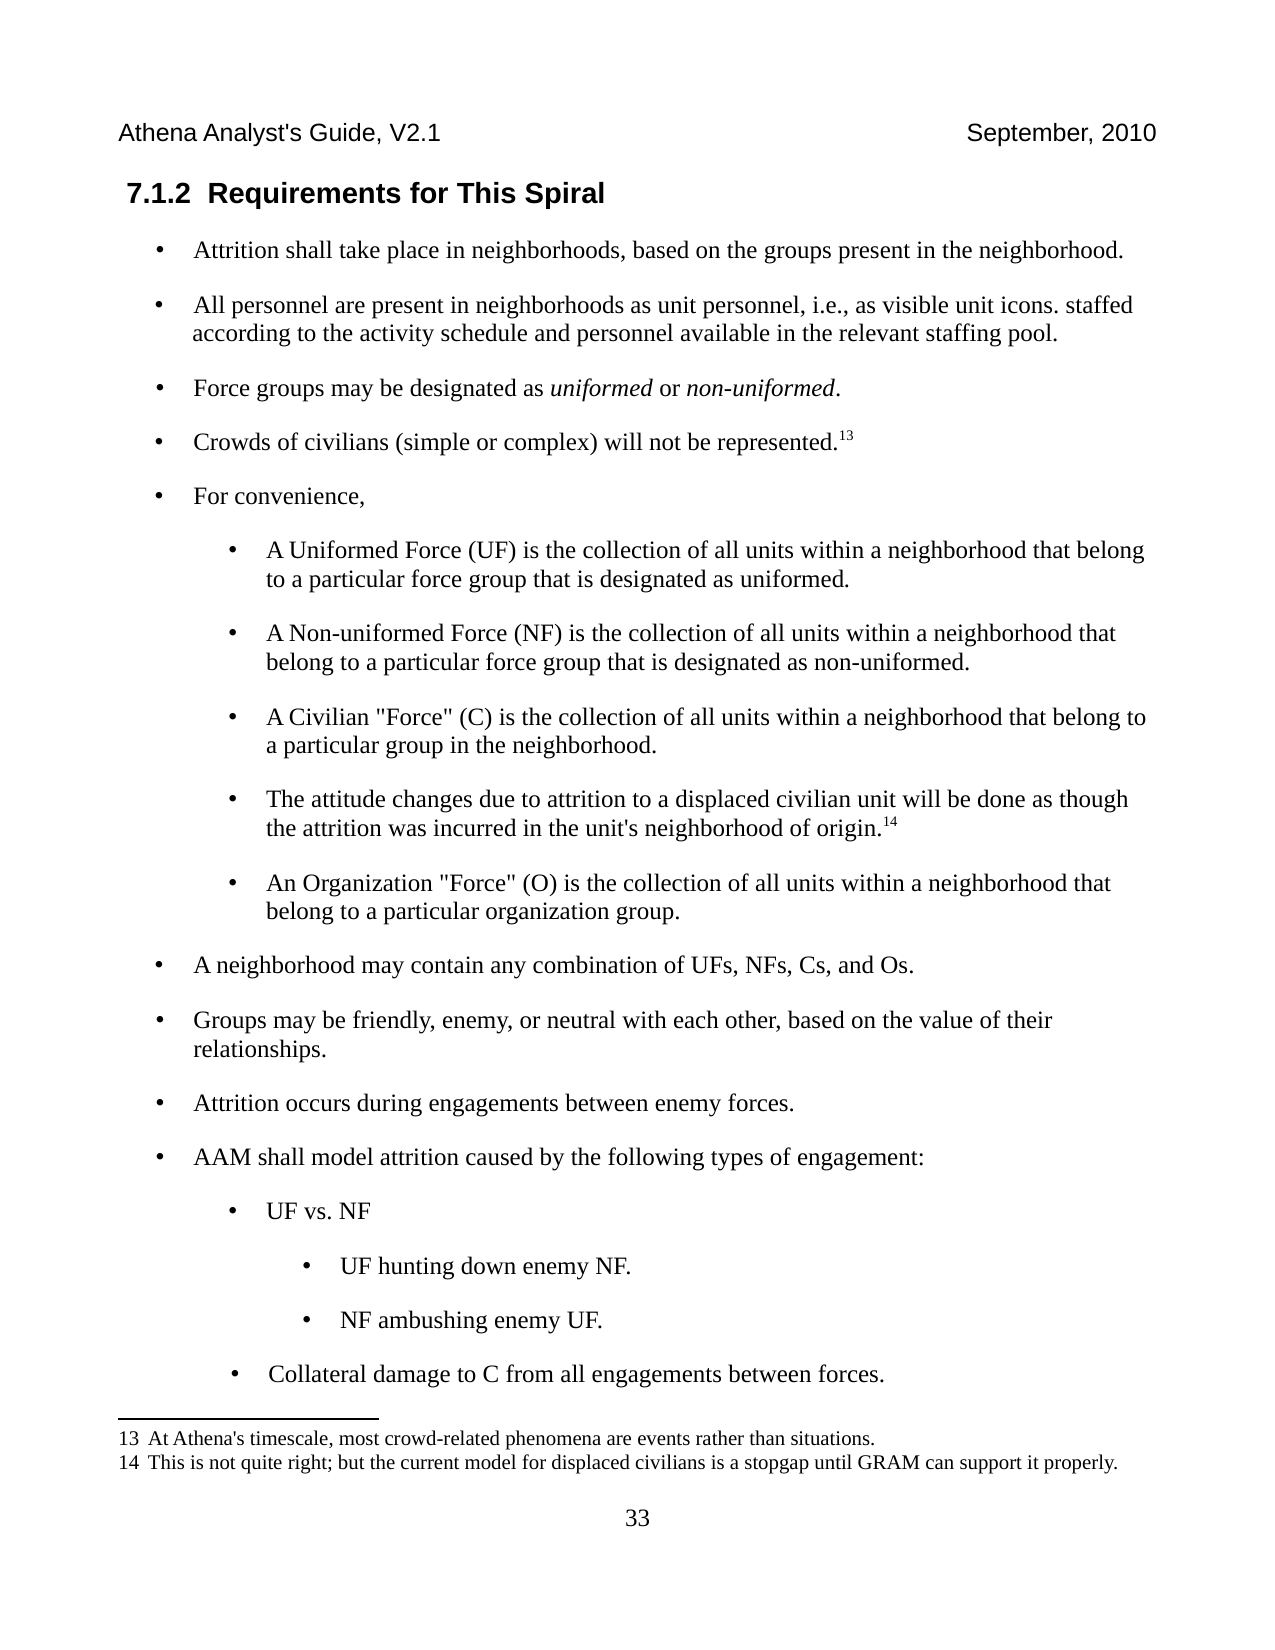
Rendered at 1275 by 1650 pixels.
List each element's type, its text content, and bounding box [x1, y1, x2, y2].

list Crowds of civilians (simple or complex) will not be represented. [154, 427, 1157, 456]
subtitle Requirements for This Spiral [118, 176, 1157, 210]
list Collateral damage to C from all engagements between forces. [231, 1359, 1157, 1388]
list AAM shall model attrition caused by the following types of engagement: [156, 1142, 1157, 1171]
list All personnel are present in neighborhoods as unit personnel, i.e., as visible unit icons. staffed according to the activity schedule and personnel available in the relevant staffing pool. [154, 290, 1157, 347]
list Attrition occurs during engagements between enemy forces. [156, 1088, 1157, 1117]
list Attrition shall take place in neighborhoods, based on the groups present in the neighborhood. [156, 235, 1157, 264]
list An Organization "Force" (O) is the collection of all units within a neighborhood that belong to a particular organization group. [228, 868, 1157, 925]
list A Civilian "Force" (C) is the collection of all units within a neighborhood that belong to a particular group in the neighborhood. [228, 702, 1157, 759]
list Force groups may be designated as uniformed or non-uniformed. [156, 373, 1157, 401]
list A Non-uniformed Force (NF) is the collection of all units within a neighborhood that belong to a particular force group that is designated as non-uniformed. [228, 618, 1157, 676]
list A neighborhood may contain any combination of UFs, NFs, Cs, and Os. [154, 951, 1157, 979]
list NF ambushing enemy UF. [302, 1305, 1157, 1334]
list This is not quite right; but the current model for displaced civilians is a stopgap until GRAM can support it properly. [118, 1449, 1157, 1474]
list At Athena's timescale, most crowd-related phenomena are events rather than situations. [118, 1426, 1157, 1449]
list The attitude changes due to attrition to a displaced civilian unit will be done as though the attrition was incurred in the unit's neighborhood of origin. [228, 784, 1157, 842]
list A Uniformed Force (UF) is the collection of all units within a neighborhood that belong to a particular force group that is designated as uniformed. [228, 536, 1157, 593]
list For convenience, [154, 481, 1157, 510]
list UF hunting down enemy NF. [302, 1251, 1157, 1279]
list UF vs. NF [228, 1196, 1157, 1225]
list Groups may be friendly, enemy, or neutral with each other, based on the value of their relationships. [156, 1005, 1157, 1062]
